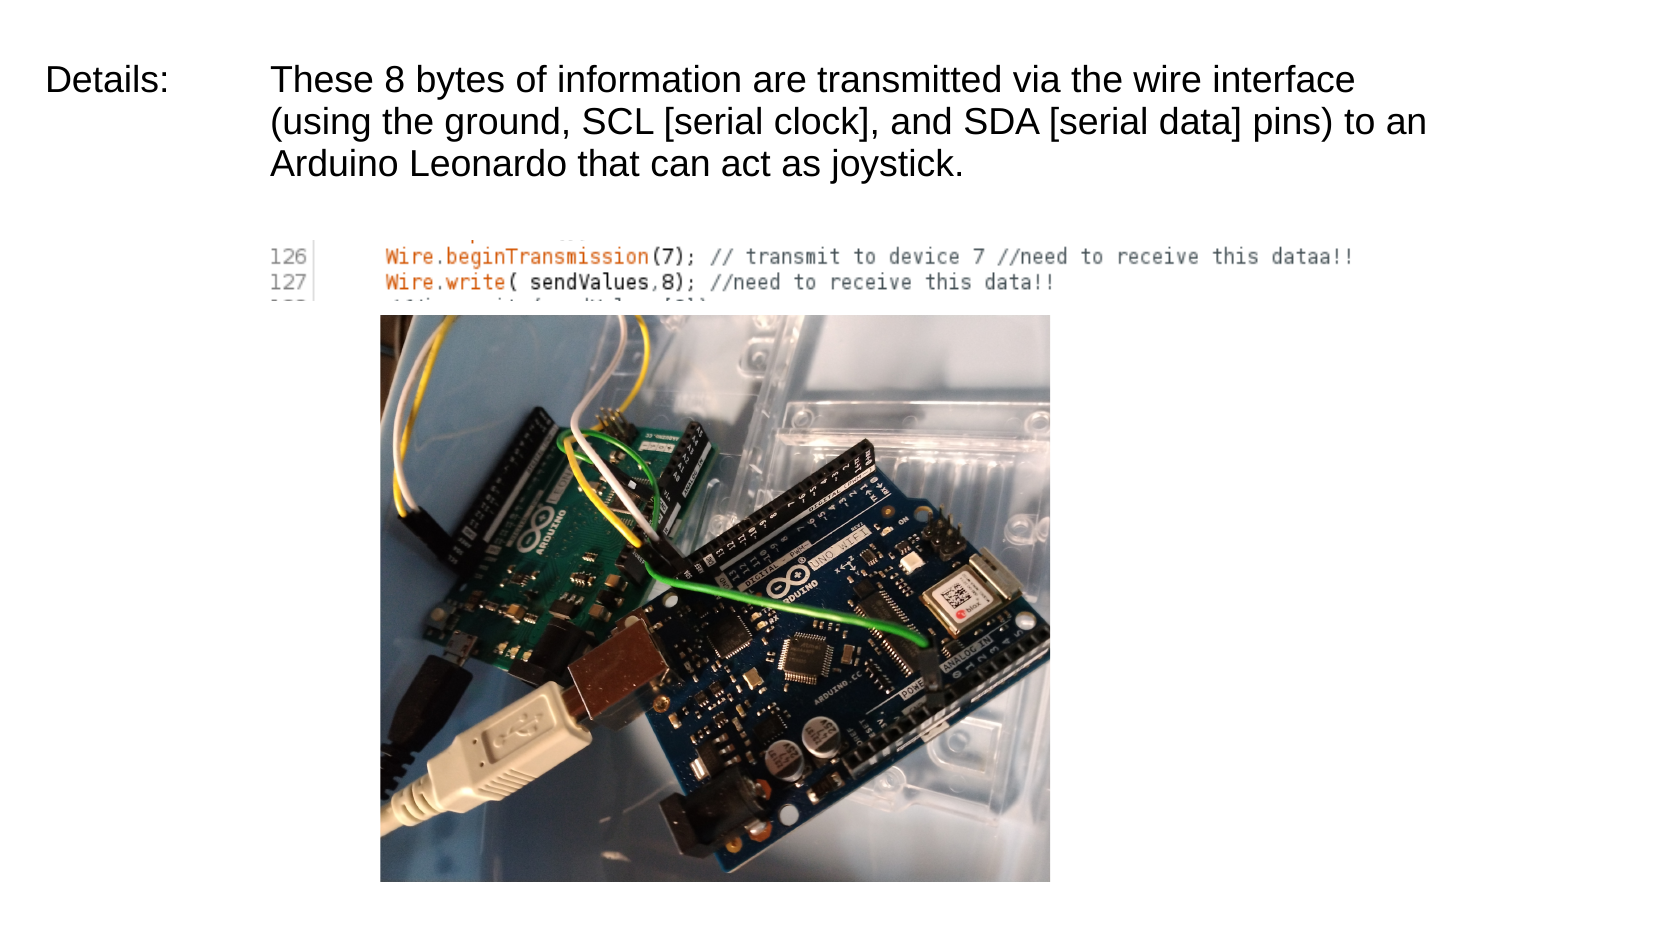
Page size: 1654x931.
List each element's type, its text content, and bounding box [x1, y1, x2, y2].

text_box Details: These 8 bytes of information are transmitted via the wire interface (using the ground, SCL [serial clock], and SDA [serial data] pins) to an Arduino Leonardo that can act as joystick. [30, 51, 1470, 193]
picture [380, 315, 1051, 882]
picture [255, 240, 1431, 301]
